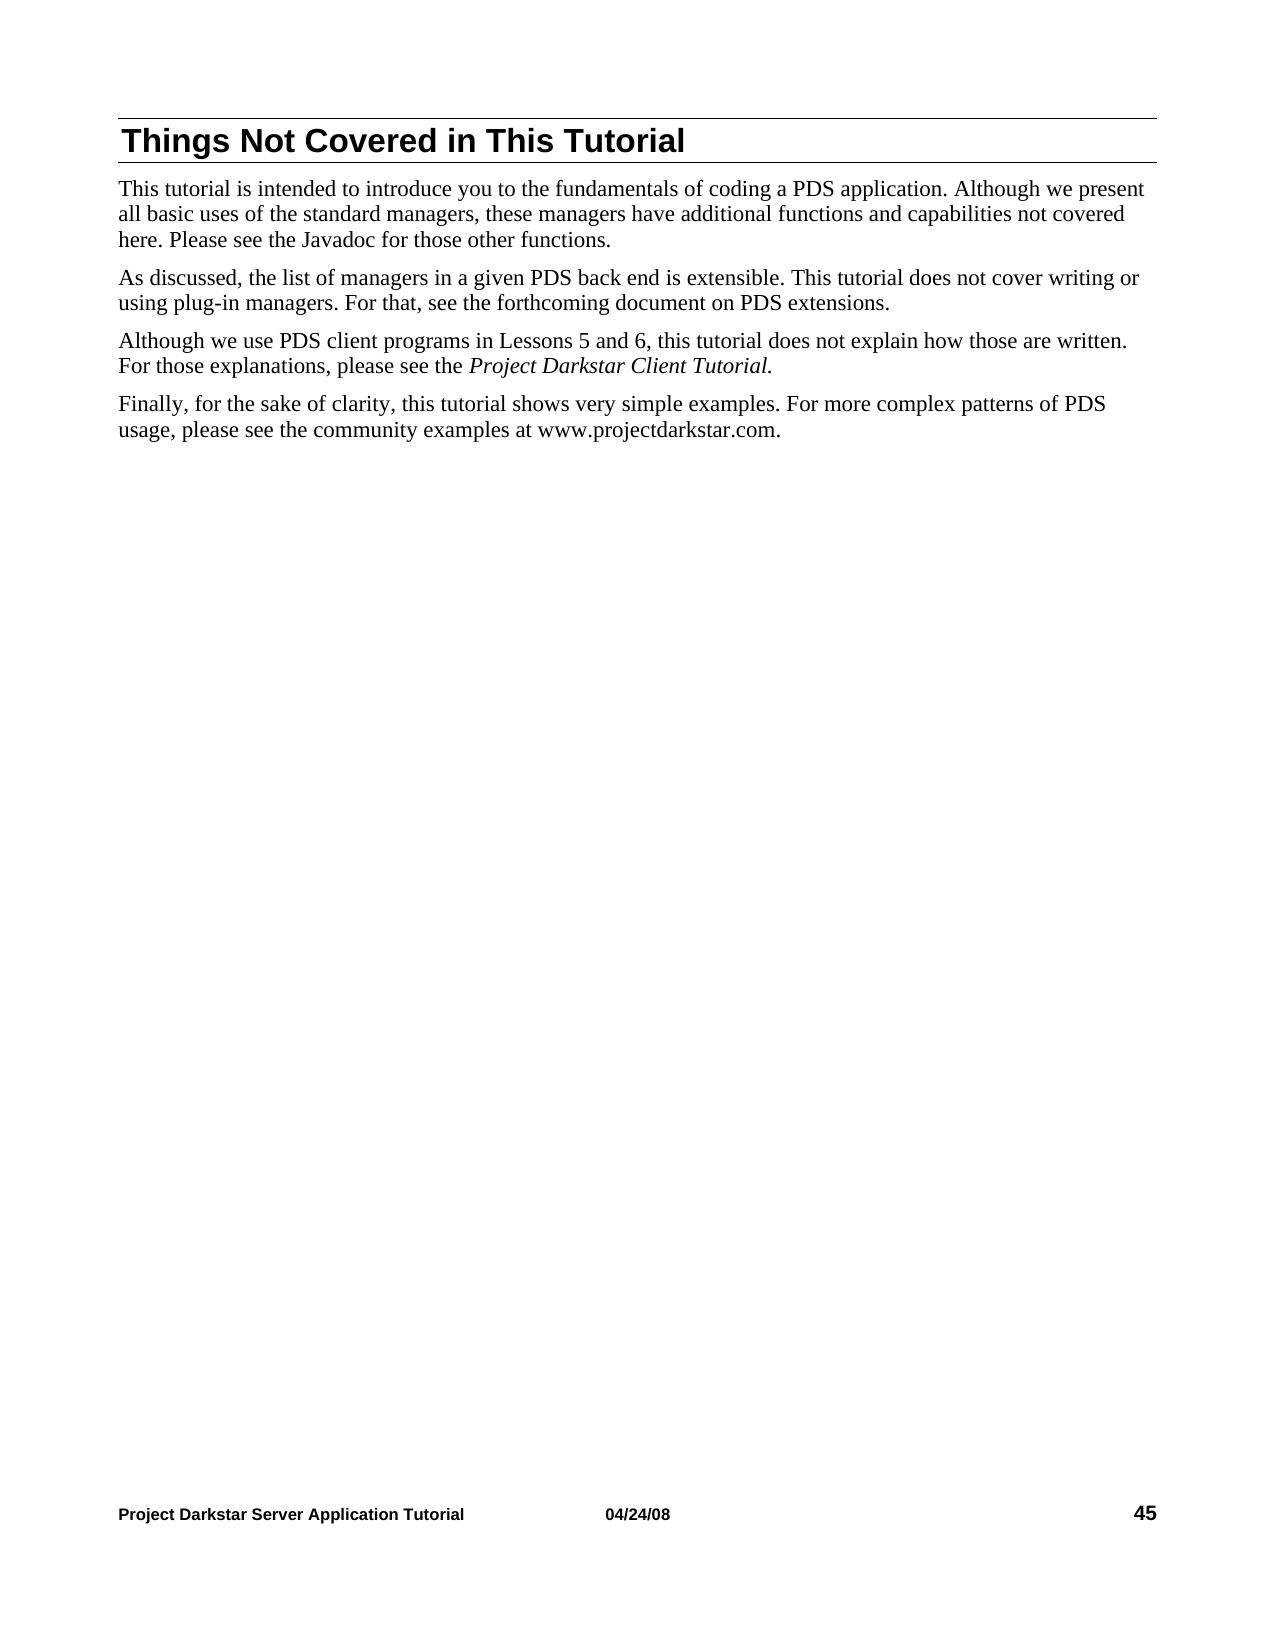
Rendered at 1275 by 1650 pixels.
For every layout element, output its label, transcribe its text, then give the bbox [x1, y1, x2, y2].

text This tutorial is intended to introduce you to the fundamentals of coding a PDS application. Although we present all basic uses of the standard managers, these managers have additional functions and capabilities not covered here. Please see the Javadoc for those other functions. [118, 176, 1157, 252]
subtitle Things Not Covered in This Tutorial [118, 119, 1157, 162]
text Although we use PDS client programs in Lessons 5 and 6, this tutorial does not explain how those are written. For those explanations, please see the Project Darkstar Client Tutorial. [118, 328, 1157, 379]
text Finally, for the sake of clarity, this tutorial shows very simple examples. For more complex patterns of PDS usage, please see the community examples at www.projectdarkstar.com. [118, 391, 1157, 442]
text As discussed, the list of managers in a given PDS back end is extensible. This tutorial does not cover writing or using plug-in managers. For that, see the forthcoming document on PDS extensions. [118, 265, 1157, 316]
